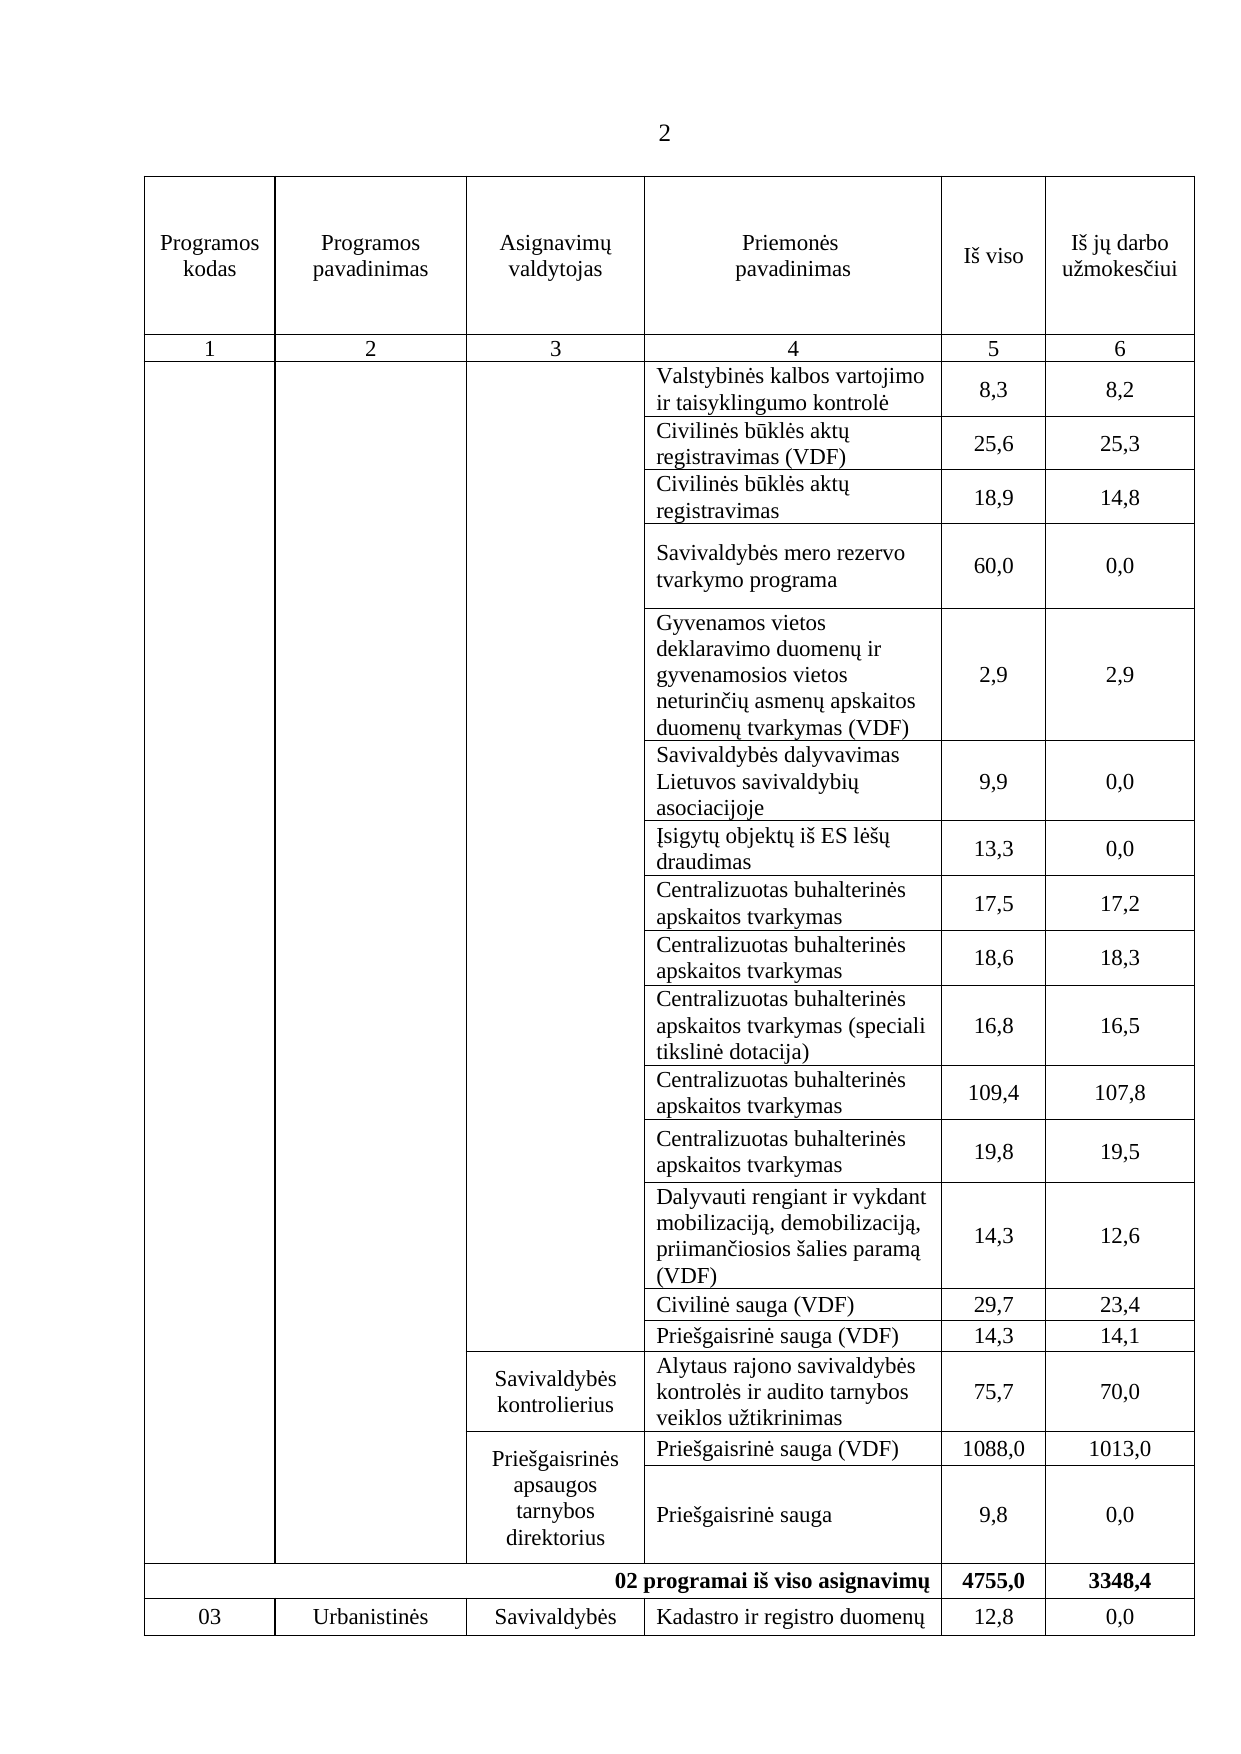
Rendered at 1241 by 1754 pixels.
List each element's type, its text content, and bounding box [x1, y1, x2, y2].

table_cell 17,5 [942, 876, 1045, 930]
table_cell 0,0 [1046, 821, 1194, 875]
table_cell 03 [145, 1599, 274, 1635]
table_cell 3 [467, 335, 644, 361]
table_cell 60,0 [942, 524, 1045, 607]
table_cell 14,1 [1046, 1321, 1194, 1351]
table_cell Urbanistinės [276, 1599, 466, 1635]
table_cell 8,3 [942, 362, 1045, 416]
table_cell 16,5 [1046, 986, 1194, 1064]
table_cell Savivaldybės mero rezervo tvarkymo programa [645, 524, 941, 607]
table_cell 9,9 [942, 741, 1045, 820]
table_cell Priešgaisrinės apsaugos tarnybos direktorius [467, 1432, 644, 1563]
table_cell 107,8 [1046, 1066, 1194, 1119]
table_header Programos pavadinimas [276, 177, 466, 333]
table_header Iš viso [942, 177, 1045, 333]
table_cell 18,3 [1046, 931, 1194, 984]
table_cell Gyvenamos vietos deklaravimo duomenų ir gyvenamosios vietos neturinčių asmenų apskaitos duomenų tvarkymas (VDF) [645, 609, 941, 740]
table_cell 23,4 [1046, 1289, 1194, 1319]
table_cell 16,8 [942, 986, 1045, 1064]
table_cell Dalyvauti rengiant ir vykdant mobilizaciją, demobilizaciją, priimančiosios šalies paramą (VDF) [645, 1183, 941, 1288]
table_cell Centralizuotas buhalterinės apskaitos tvarkymas [645, 876, 941, 930]
table_cell 9,8 [942, 1466, 1045, 1563]
table_cell 1013,0 [1046, 1432, 1194, 1465]
table_cell Civilinės būklės aktų registravimas [645, 470, 941, 523]
table_cell 12,8 [942, 1599, 1045, 1635]
table_cell Civilinės būklės aktų registravimas (VDF) [645, 417, 941, 469]
table_cell 02 programai iš viso asignavimų [145, 1564, 941, 1597]
table_cell 19,8 [942, 1120, 1045, 1182]
table_cell 0,0 [1046, 741, 1194, 820]
table_cell [276, 362, 466, 1563]
table_cell 0,0 [1046, 524, 1194, 607]
table_cell Alytaus rajono savivaldybės kontrolės ir audito tarnybos veiklos užtikrinimas [645, 1352, 941, 1431]
table_header Programos kodas [145, 177, 274, 333]
table_cell Įsigytų objektų iš ES lėšų draudimas [645, 821, 941, 875]
table_cell 13,3 [942, 821, 1045, 875]
table_cell Civilinė sauga (VDF) [645, 1289, 941, 1319]
table_cell 12,6 [1046, 1183, 1194, 1288]
table_cell Centralizuotas buhalterinės apskaitos tvarkymas (speciali tikslinė dotacija) [645, 986, 941, 1064]
table_cell 4755,0 [942, 1564, 1045, 1597]
table_cell 8,2 [1046, 362, 1194, 416]
table_cell 25,6 [942, 417, 1045, 469]
table_cell 4 [645, 335, 941, 361]
table_cell Priešgaisrinė sauga [645, 1466, 941, 1563]
table_cell Savivaldybės [467, 1599, 644, 1635]
table_header Iš jų darbo užmokesčiui [1046, 177, 1194, 333]
table_cell 1088,0 [942, 1432, 1045, 1465]
table_cell 0,0 [1046, 1599, 1194, 1635]
table_cell Priešgaisrinė sauga (VDF) [645, 1432, 941, 1465]
table_cell Valstybinės kalbos vartojimo ir taisyklingumo kontrolė [645, 362, 941, 416]
table_cell Centralizuotas buhalterinės apskaitos tvarkymas [645, 1120, 941, 1182]
table_header Asignavimų valdytojas [467, 177, 644, 333]
table_cell 17,2 [1046, 876, 1194, 930]
table_cell 19,5 [1046, 1120, 1194, 1182]
table_cell [145, 362, 274, 1563]
table_cell 70,0 [1046, 1352, 1194, 1431]
table_cell 2,9 [942, 609, 1045, 740]
table_cell 3348,4 [1046, 1564, 1194, 1597]
table_cell 75,7 [942, 1352, 1045, 1431]
table_cell 0,0 [1046, 1466, 1194, 1563]
table_cell 14,3 [942, 1183, 1045, 1288]
table_cell 18,6 [942, 931, 1045, 984]
table_cell 109,4 [942, 1066, 1045, 1119]
table_cell Centralizuotas buhalterinės apskaitos tvarkymas [645, 1066, 941, 1119]
table_cell 18,9 [942, 470, 1045, 523]
table_cell [467, 362, 644, 1351]
table_cell Kadastro ir registro duomenų [645, 1599, 941, 1635]
table_cell 2,9 [1046, 609, 1194, 740]
table_cell Savivaldybės dalyvavimas Lietuvos savivaldybių asociacijoje [645, 741, 941, 820]
table_cell 1 [145, 335, 274, 361]
table_cell Priešgaisrinė sauga (VDF) [645, 1321, 941, 1351]
table_cell 6 [1046, 335, 1194, 361]
table_cell Centralizuotas buhalterinės apskaitos tvarkymas [645, 931, 941, 984]
table_cell 29,7 [942, 1289, 1045, 1319]
table_cell 14,3 [942, 1321, 1045, 1351]
table_cell Savivaldybės kontrolierius [467, 1352, 644, 1431]
table_header Priemonės pavadinimas [645, 177, 941, 333]
table_cell 5 [942, 335, 1045, 361]
table_cell 2 [276, 335, 466, 361]
table_cell 25,3 [1046, 417, 1194, 469]
table_cell 14,8 [1046, 470, 1194, 523]
